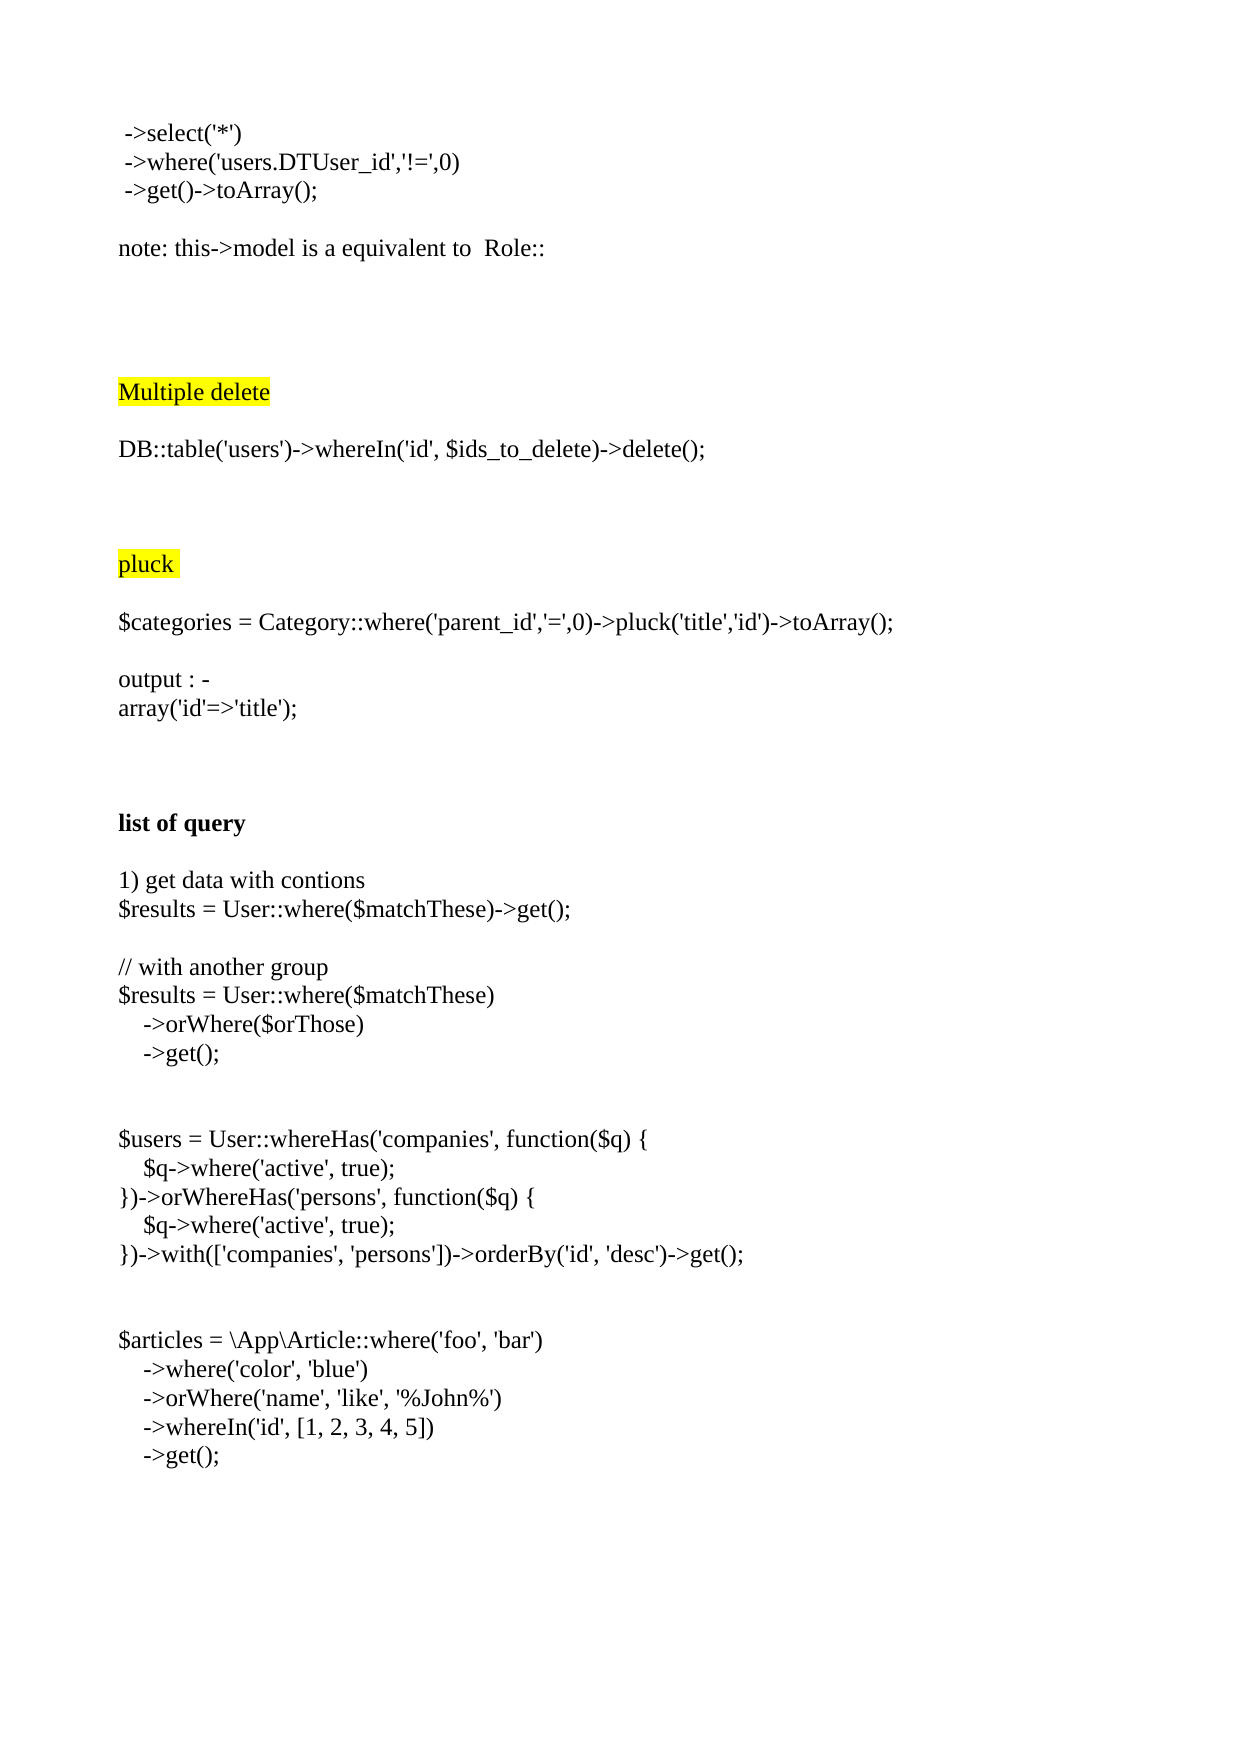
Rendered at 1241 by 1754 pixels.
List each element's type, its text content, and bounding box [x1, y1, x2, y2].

text $results = User::where($matchThese) [118, 981, 1122, 1009]
text $users = User::whereHas('companies', function($q) { [118, 1124, 1122, 1153]
text $articles = \App\Article::where('foo', 'bar') [118, 1326, 1122, 1354]
text pluck [118, 549, 1122, 578]
text DB::table('users')->whereIn('id', $ids_to_delete)->delete(); [118, 434, 1122, 463]
text ->get(); [118, 1038, 1122, 1067]
text $results = User::where($matchThese)->get(); [118, 894, 1122, 923]
text })->with(['companies', 'persons'])->orderBy('id', 'desc')->get(); [118, 1239, 1122, 1268]
text ->orWhere($orThose) [118, 1009, 1122, 1038]
text ->where('users.DTUser_id','!=',0) [118, 147, 1122, 176]
text ->whereIn('id', [1, 2, 3, 4, 5]) [118, 1412, 1122, 1441]
text $categories = Category::where('parent_id','=',0)->pluck('title','id')->toArray(); [118, 607, 1122, 636]
text $q->where('active', true); [118, 1153, 1122, 1182]
text ->get(); [118, 1441, 1122, 1469]
text // with another group [118, 952, 1122, 981]
text output : - [118, 664, 1122, 693]
text list of query [118, 808, 1122, 837]
text ->get()->toArray(); [118, 176, 1122, 204]
text ->orWhere('name', 'like', '%John%') [118, 1383, 1122, 1412]
text array('id'=>'title'); [118, 693, 1122, 722]
text Multiple delete [118, 377, 1122, 406]
text 1) get data with contions [118, 866, 1122, 894]
text ->select('*') [118, 118, 1122, 147]
text note: this->model is a equivalent to Role:: [118, 233, 1122, 262]
text })->orWhereHas('persons', function($q) { [118, 1182, 1122, 1211]
text ->where('color', 'blue') [118, 1354, 1122, 1383]
text $q->where('active', true); [118, 1211, 1122, 1239]
